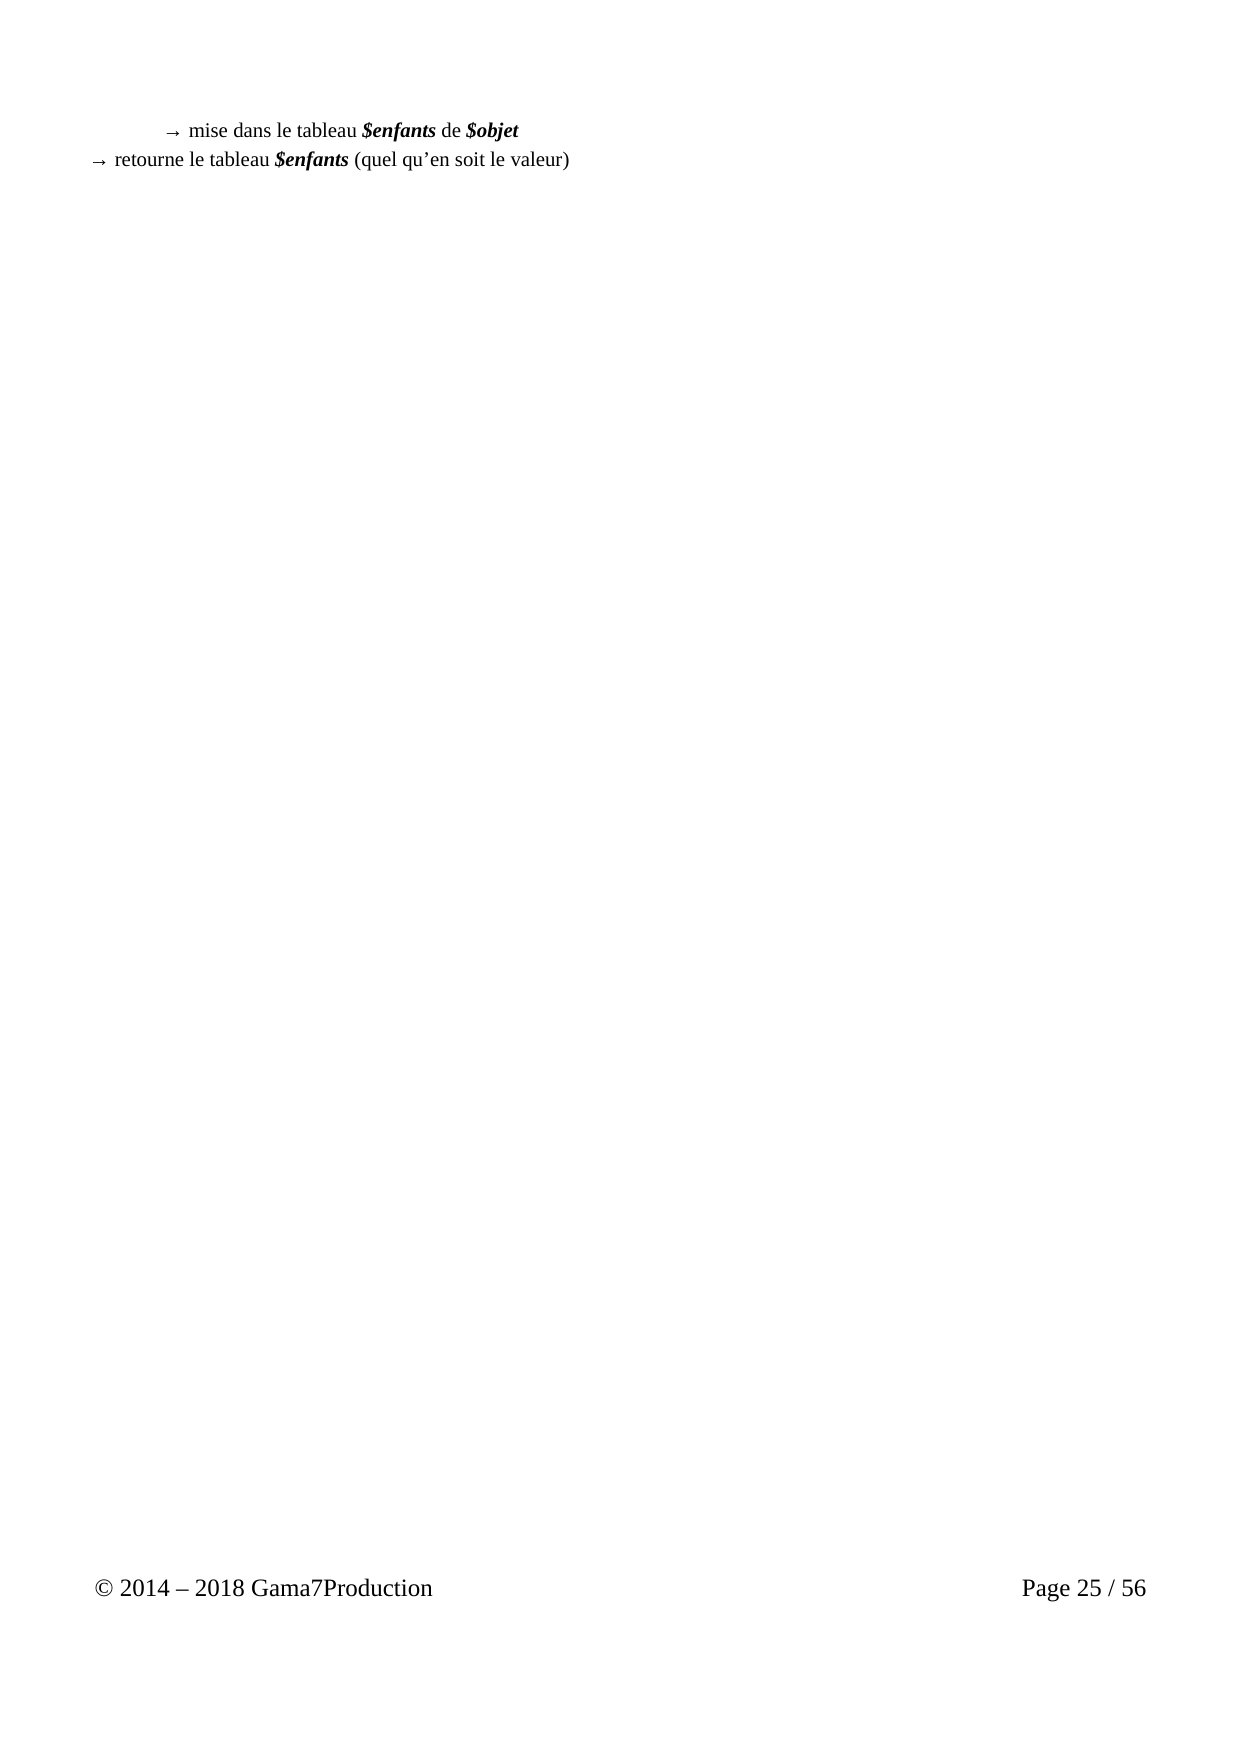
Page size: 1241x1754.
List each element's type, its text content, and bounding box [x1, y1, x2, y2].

text → retourne le tableau $enfants (quel qu’en soit le valeur) [88, 147, 1152, 171]
text → mise dans le tableau $enfants de $objet [88, 118, 1152, 142]
